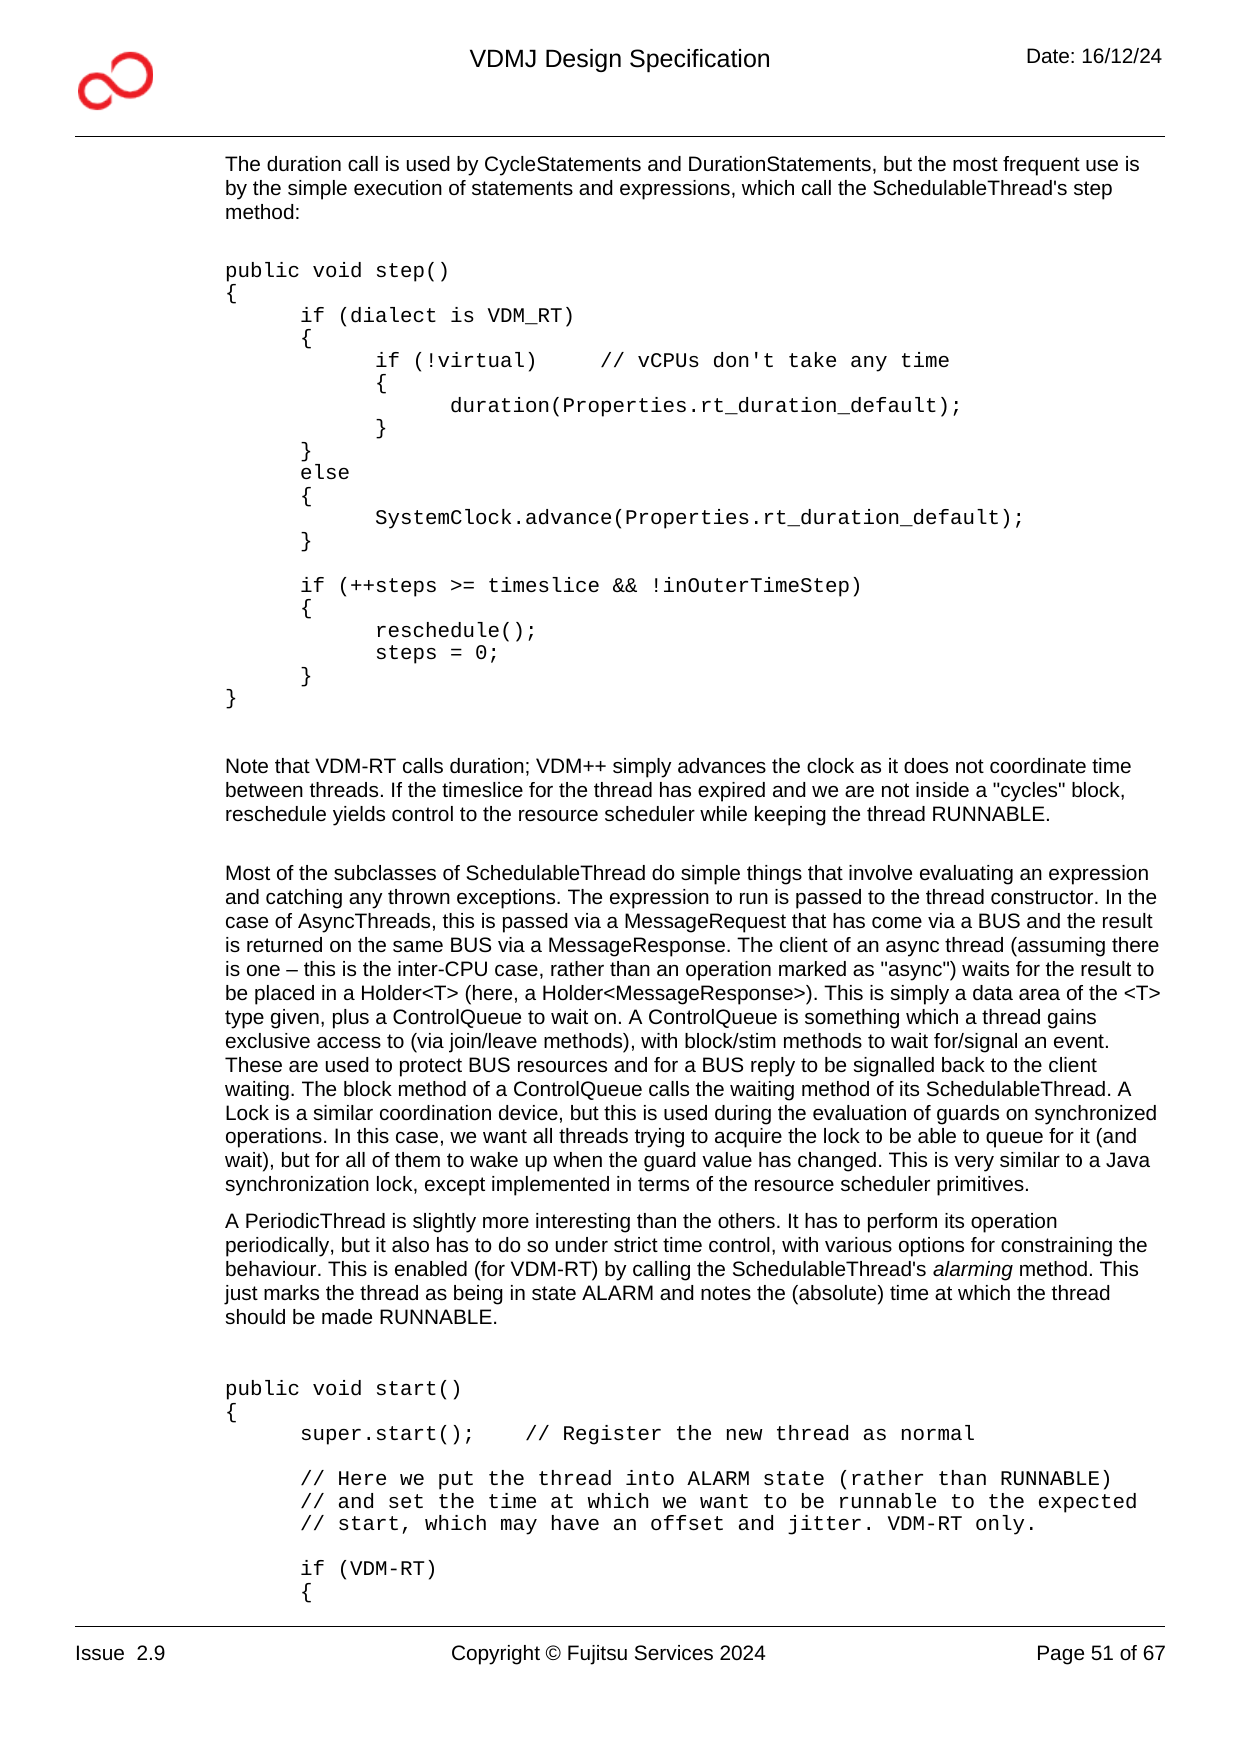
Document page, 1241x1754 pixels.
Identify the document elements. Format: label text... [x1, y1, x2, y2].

text A PeriodicThread is slightly more interesting than the others. It has to perform its operation periodically, but it also has to do so under strict time control, with various options for constraining the behaviour. This is enabled (for VDM-RT) by calling the SchedulableThread's alarming method. This just marks the thread as being in state ALARM and notes the (absolute) time at which the thread should be made RUNNABLE. [225, 1209, 1165, 1329]
text public void start() [225, 1378, 1165, 1400]
text Most of the subclasses of SchedulableThread do simple things that involve evaluating an expression and catching any thrown exceptions. The expression to run is passed to the thread constructor. In the case of AsyncThreads, this is passed via a MessageRequest that has come via a BUS and the result is returned on the same BUS via a MessageResponse. The client of an async thread (assuming there is one – this is the inter-CPU case, rather than an operation marked as "async") waits for the result to be placed in a Holder<T> (here, a Holder<MessageResponse>). This is simply a data area of the <T> type given, plus a ControlQueue to wait on. A ControlQueue is something which a thread gains exclusive access to (via join/leave methods), with block/stim methods to wait for/signal an event. These are used to protect BUS resources and for a BUS reply to be signalled back to the client waiting. The block method of a ControlQueue calls the waiting method of its SchedulableThread. A Lock is a similar coordination device, but this is used during the evaluation of guards on synchronized operations. In this case, we want all threads trying to acquire the lock to be able to queue for it (and wait), but for all of them to wake up when the guard value has changed. This is very similar to a Java synchronization lock, except implemented in terms of the resource scheduler primitives. [225, 861, 1165, 1197]
text public void step() [225, 259, 1165, 282]
text } [225, 439, 1165, 462]
text else [225, 462, 1165, 484]
text // Here we put the thread into ALARM state (rather than RUNNABLE) [225, 1468, 1165, 1490]
text // and set the time at which we want to be runnable to the expected [225, 1490, 1165, 1513]
text if (dialect is VDM_RT) [225, 304, 1165, 327]
text } [225, 687, 1165, 709]
text duration(Properties.rt_duration_default); [225, 394, 1165, 417]
text } [225, 529, 1165, 552]
text { [225, 372, 1165, 394]
text { [225, 597, 1165, 619]
picture [78, 44, 153, 120]
text super.start(); // Register the new thread as normal [225, 1423, 1165, 1445]
text { [225, 1400, 1165, 1423]
text } [225, 417, 1165, 439]
text steps = 0; [225, 642, 1165, 664]
text // start, which may have an offset and jitter. VDM-RT only. [225, 1513, 1165, 1535]
text if (!virtual) // vCPUs don't take any time [225, 349, 1165, 372]
text The duration call is used by CycleStatements and DurationStatements, but the most frequent use is by the simple execution of statements and expressions, which call the SchedulableThread's step method: [225, 152, 1165, 224]
text reschedule(); [225, 619, 1165, 642]
text { [225, 484, 1165, 507]
text if (++steps >= timeslice && !inOuterTimeStep) [225, 574, 1165, 597]
text { [225, 327, 1165, 349]
text SystemClock.advance(Properties.rt_duration_default); [225, 507, 1165, 529]
text Note that VDM-RT calls duration; VDM++ simply advances the clock as it does not coordinate time between threads. If the timeslice for the thread has expired and we are not inside a "cycles" block, reschedule yields control to the resource scheduler while keeping the thread RUNNABLE. [225, 754, 1165, 826]
text { [225, 282, 1165, 304]
text { [225, 1580, 1165, 1603]
text } [225, 664, 1165, 687]
text if (VDM-RT) [225, 1558, 1165, 1580]
